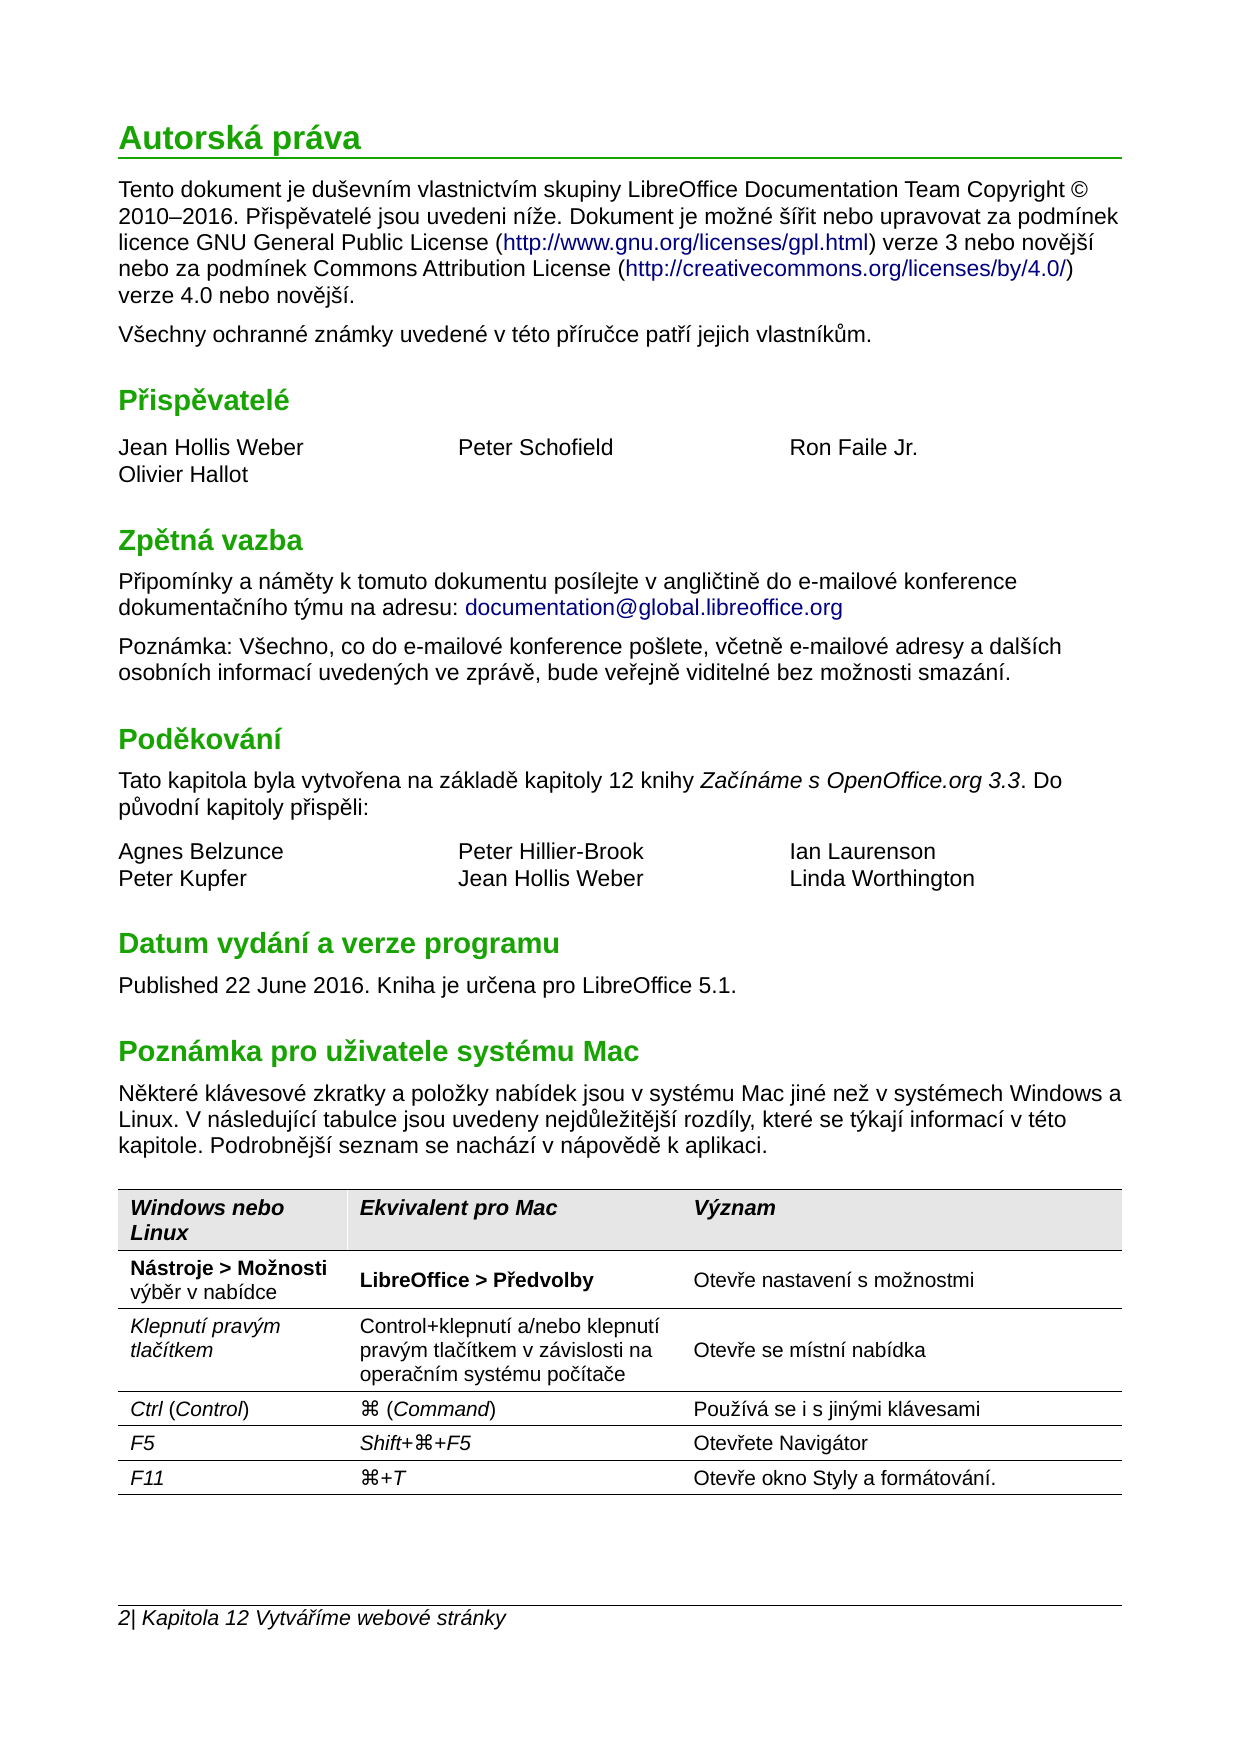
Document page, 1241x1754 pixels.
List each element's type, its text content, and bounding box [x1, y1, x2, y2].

table_header Význam [681, 1190, 1122, 1250]
table_cell Nástroje > Možnosti výběr v nabídce [118, 1251, 347, 1308]
text Tento dokument je duševním vlastnictvím skupiny LibreOffice Documentation Team Copyright © 2010–2016. Přispěvatelé jsou uvedeni níže. Dokument je možné šířit nebo upravovat za podmínek licence GNU General Public License (http://www.gnu.org/licenses/gpl.html) verze 3 nebo novější nebo za podmínek Commons Attribution License (http://creativecommons.org/licenses/by/4.0/) verze 4.0 nebo novější. [118, 176, 1122, 308]
subtitle Autorská práva [118, 118, 1122, 157]
subtitle Poznámka pro uživatele systému Mac [118, 1034, 1122, 1068]
table_cell Linda Worthington [789, 865, 1122, 891]
table_cell ⌘+T [348, 1461, 681, 1494]
text Tato kapitola byla vytvořena na základě kapitoly 12 knihy Začínáme s OpenOffice.org 3.3. Do původní kapitoly přispěli: [118, 767, 1122, 820]
subtitle Datum vydání a verze programu [118, 926, 1122, 960]
table_cell ⌘ (Command) [348, 1392, 681, 1425]
table_header Ron Faile Jr. [789, 434, 1122, 461]
table_cell Používá se i s jinými klávesami [681, 1392, 1122, 1425]
subtitle Poděkování [118, 722, 1122, 755]
table_cell [458, 461, 789, 487]
table_cell [789, 461, 1122, 487]
table_header Windows nebo Linux [118, 1190, 347, 1250]
table_cell Otevře nastavení s možnostmi [681, 1251, 1122, 1308]
table_cell F11 [118, 1461, 347, 1494]
subtitle Přispěvatelé [118, 383, 1122, 417]
table_cell Control+klepnutí a/nebo klepnutí pravým tlačítkem v závislosti na operačním systému počítače [348, 1309, 681, 1391]
table_cell Ctrl (Control) [118, 1392, 347, 1425]
table_header Jean Hollis Weber [118, 434, 458, 461]
table_cell Olivier Hallot [118, 461, 458, 487]
table_header Ekvivalent pro Mac [348, 1190, 681, 1250]
text Published 22 June 2016. Kniha je určena pro LibreOffice 5.1. [118, 972, 1122, 998]
text Některé klávesové zkratky a položky nabídek jsou v systému Mac jiné než v systémech Windows a Linux. V následující tabulce jsou uvedeny nejdůležitější rozdíly, které se týkají informací v této kapitole. Podrobnější seznam se nachází v nápovědě k aplikaci. [118, 1079, 1122, 1159]
table_header Peter Hillier-Brook [458, 838, 789, 865]
table_cell Otevřete Navigátor [681, 1426, 1122, 1459]
table_cell Klepnutí pravým tlačítkem [118, 1309, 347, 1391]
table_cell Jean Hollis Weber [458, 865, 789, 891]
text Připomínky a náměty k tomuto dokumentu posílejte v angličtině do e-mailové konference dokumentačního týmu na adresu: documentation@global.libreoffice.org [118, 568, 1122, 621]
table_header Ian Laurenson [789, 838, 1122, 865]
text Poznámka: Všechno, co do e-mailové konference pošlete, včetně e-mailové adresy a dalších osobních informací uvedených ve zprávě, bude veřejně viditelné bez možnosti smazání. [118, 633, 1122, 686]
subtitle Zpětná vazba [118, 522, 1122, 556]
table_cell Shift+⌘+F5 [348, 1426, 681, 1459]
table_header Agnes Belzunce [118, 838, 458, 865]
table_header Peter Schofield [458, 434, 789, 461]
table_cell LibreOffice > Předvolby [348, 1251, 681, 1308]
table_cell F5 [118, 1426, 347, 1459]
table_cell Otevře okno Styly a formátování. [681, 1461, 1122, 1494]
table_cell Peter Kupfer [118, 865, 458, 891]
text Všechny ochranné známky uvedené v této příručce patří jejich vlastníkům. [118, 321, 1122, 347]
table_cell Otevře se místní nabídka [681, 1309, 1122, 1391]
